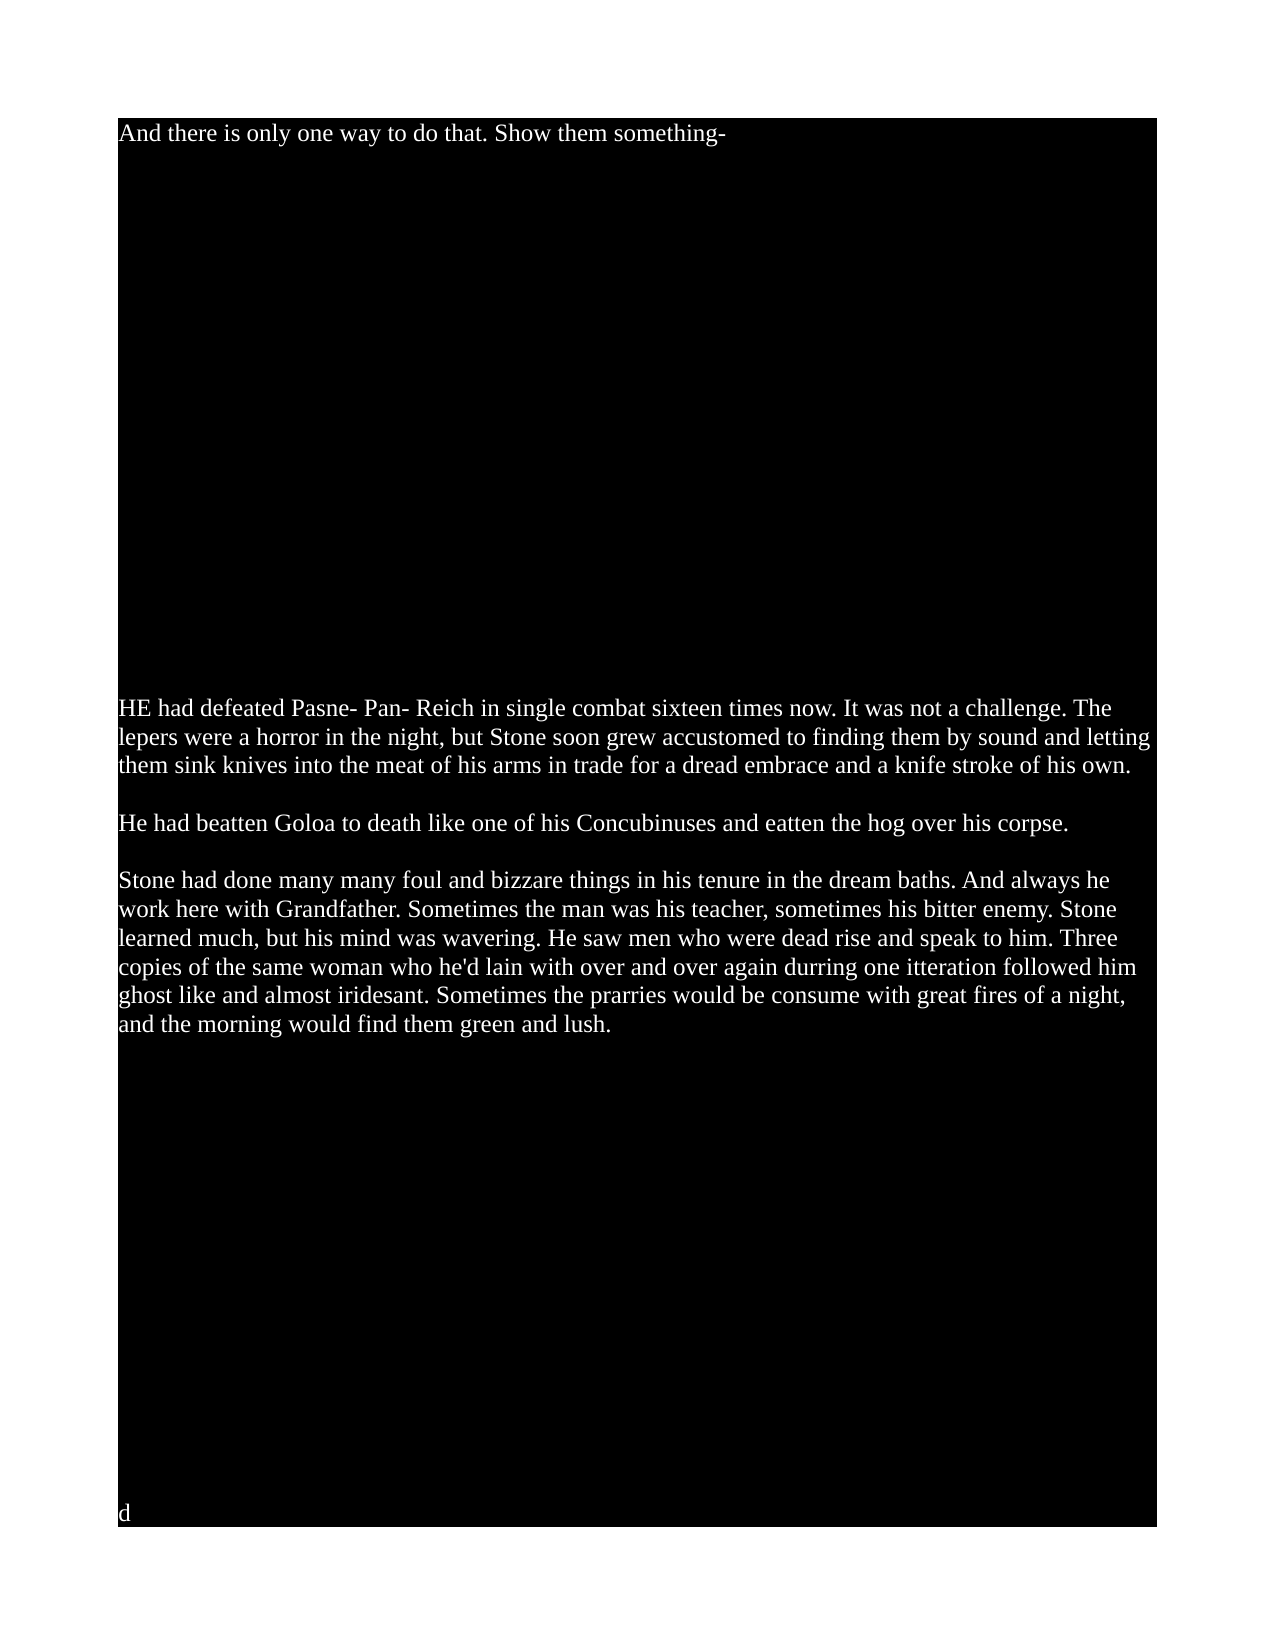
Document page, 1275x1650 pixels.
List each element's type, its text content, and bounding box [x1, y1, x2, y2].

text d [118, 1498, 1157, 1527]
text And there is only one way to do that. Show them something- [118, 118, 1157, 233]
text Stone had done many many foul and bizzare things in his tenure in the dream baths. And always he work here with Grandfather. Sometimes the man was his teacher, sometimes his bitter enemy. Stone learned much, but his mind was wavering. He saw men who were dead rise and speak to him. Three copies of the same woman who he'd lain with over and over again durring one itteration followed him ghost like and almost iridesant. Sometimes the prarries would be consume with great fires of a night, and the morning would find them green and lush. [118, 837, 1157, 1096]
text HE had defeated Pasne- Pan- Reich in single combat sixteen times now. It was not a challenge. The lepers were a horror in the night, but Stone soon grew accustomed to finding them by sound and letting them sink knives into the meat of his arms in trade for a dread embrace and a knife stroke of his own. He had beatten Goloa to death like one of his Concubinuses and eatten the hog over his corpse. [118, 693, 1157, 837]
